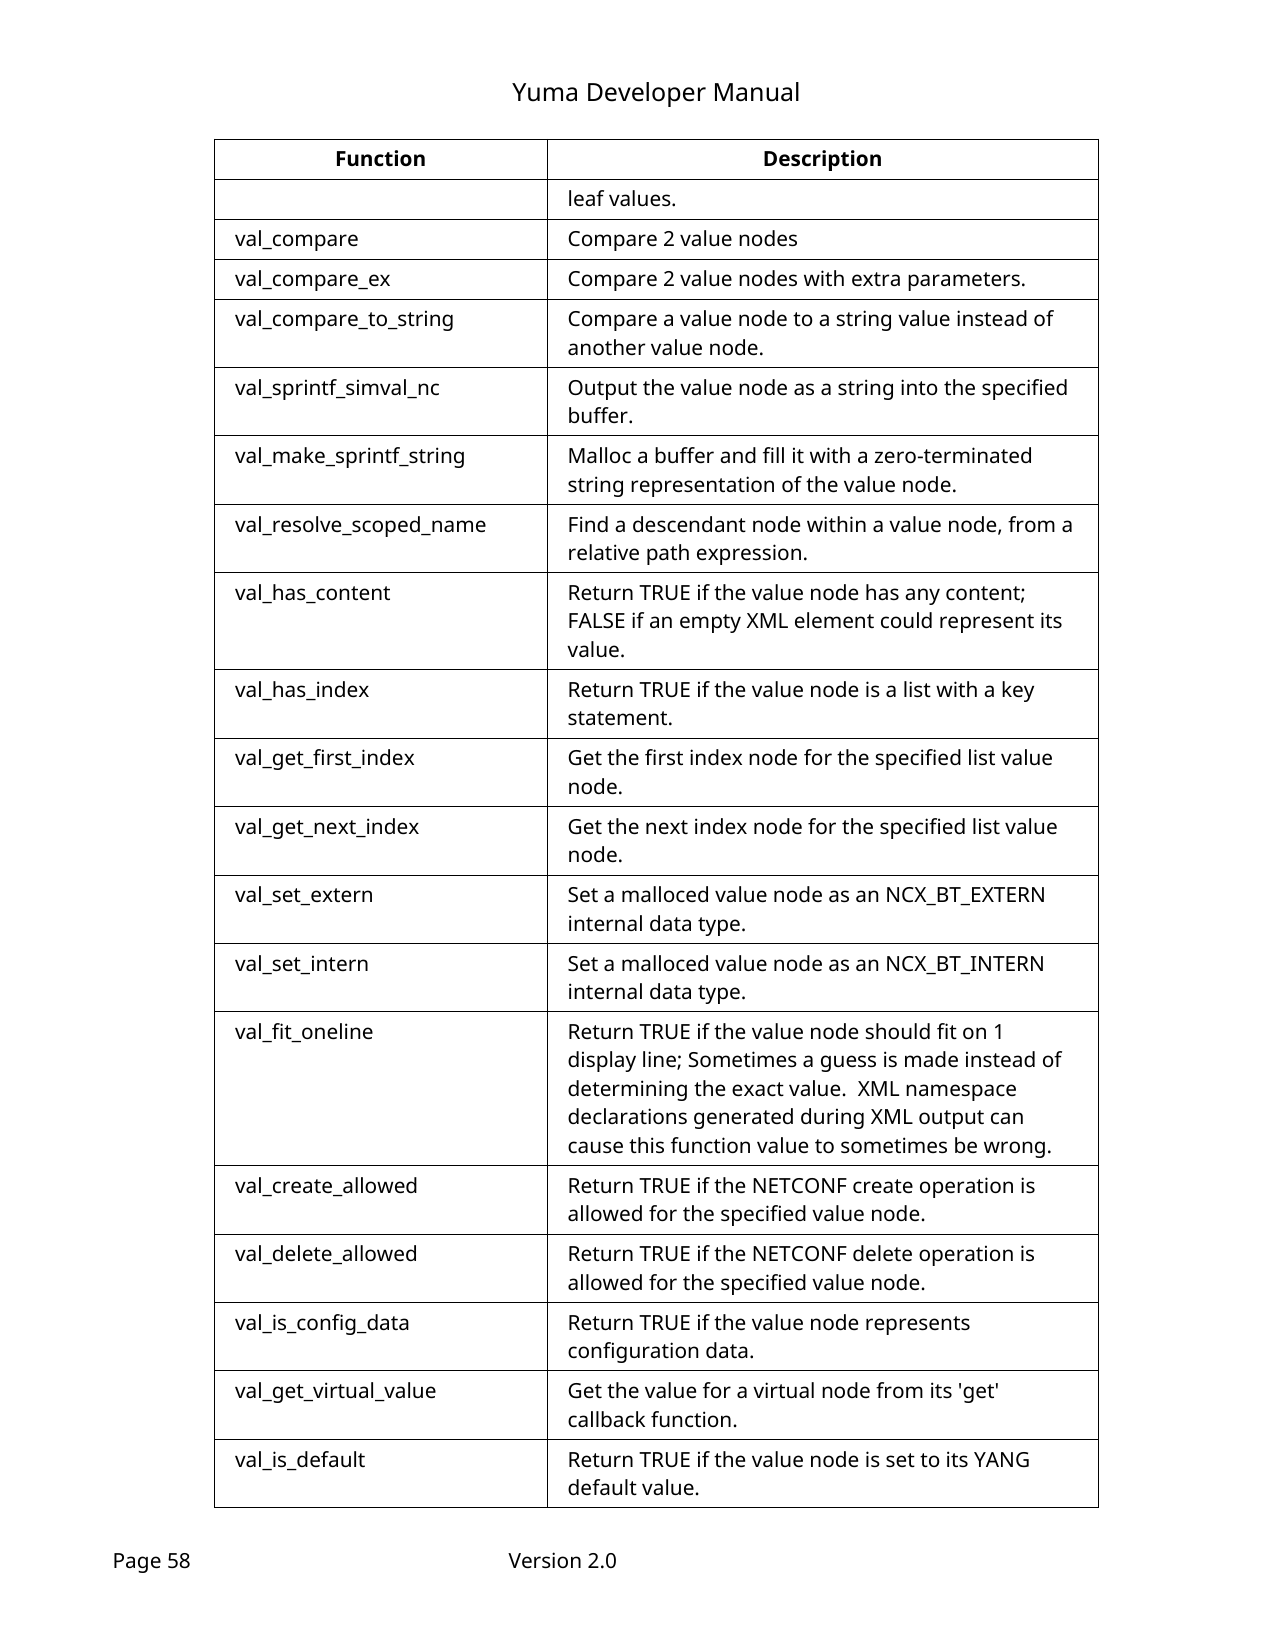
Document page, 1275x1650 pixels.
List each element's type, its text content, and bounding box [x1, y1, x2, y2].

table_cell Return TRUE if the NETCONF create operation is allowed for the specified value node. [548, 1166, 1098, 1233]
table_cell Get the first index node for the specified list value node. [548, 739, 1098, 806]
table_header Function [215, 140, 547, 178]
table_cell val_delete_allowed [215, 1235, 547, 1302]
table_cell Compare a value node to a string value instead of another value node. [548, 300, 1098, 367]
table_cell Compare 2 value nodes [548, 220, 1098, 258]
table_cell Get the next index node for the specified list value node. [548, 807, 1098, 874]
table_cell val_has_index [215, 670, 547, 738]
table_cell Return TRUE if the value node represents configuration data. [548, 1303, 1098, 1370]
table_cell Return TRUE if the value node is a list with a key statement. [548, 670, 1098, 738]
table_cell val_resolve_scoped_name [215, 505, 547, 572]
table_cell val_set_intern [215, 944, 547, 1011]
table_cell Compare 2 value nodes with extra parameters. [548, 260, 1098, 298]
table_header Description [548, 140, 1098, 178]
table_cell Set a malloced value node as an NCX_BT_INTERN internal data type. [548, 944, 1098, 1011]
table_cell val_compare_ex [215, 260, 547, 298]
table_cell Return TRUE if the value node should fit on 1 display line; Sometimes a guess is made instead of determining the exact value. XML namespace declarations generated during XML output can cause this function value to sometimes be wrong. [548, 1012, 1098, 1165]
table_cell leaf values. [548, 180, 1098, 218]
table_cell Output the value node as a string into the specified buffer. [548, 368, 1098, 435]
table_cell Return TRUE if the NETCONF delete operation is allowed for the specified value node. [548, 1235, 1098, 1302]
table_cell val_set_extern [215, 876, 547, 943]
table_cell Return TRUE if the value node has any content; FALSE if an empty XML element could represent its value. [548, 573, 1098, 669]
table_cell Get the value for a virtual node from its 'get' callback function. [548, 1371, 1098, 1439]
table_cell Return TRUE if the value node is set to its YANG default value. [548, 1440, 1098, 1507]
table_cell val_fit_oneline [215, 1012, 547, 1165]
table_cell val_is_config_data [215, 1303, 547, 1370]
table_cell Malloc a buffer and fill it with a zero-terminated string representation of the value node. [548, 436, 1098, 504]
table_cell Set a malloced value node as an NCX_BT_EXTERN internal data type. [548, 876, 1098, 943]
table_cell val_compare [215, 220, 547, 258]
table_cell Find a descendant node within a value node, from a relative path expression. [548, 505, 1098, 572]
table_cell val_compare_to_string [215, 300, 547, 367]
table_cell val_has_content [215, 573, 547, 669]
table_cell val_make_sprintf_string [215, 436, 547, 504]
table_cell val_get_virtual_value [215, 1371, 547, 1439]
table_cell [215, 180, 547, 218]
table_cell val_get_next_index [215, 807, 547, 874]
table_cell val_get_first_index [215, 739, 547, 806]
table_cell val_create_allowed [215, 1166, 547, 1233]
table_cell val_sprintf_simval_nc [215, 368, 547, 435]
table_cell val_is_default [215, 1440, 547, 1507]
